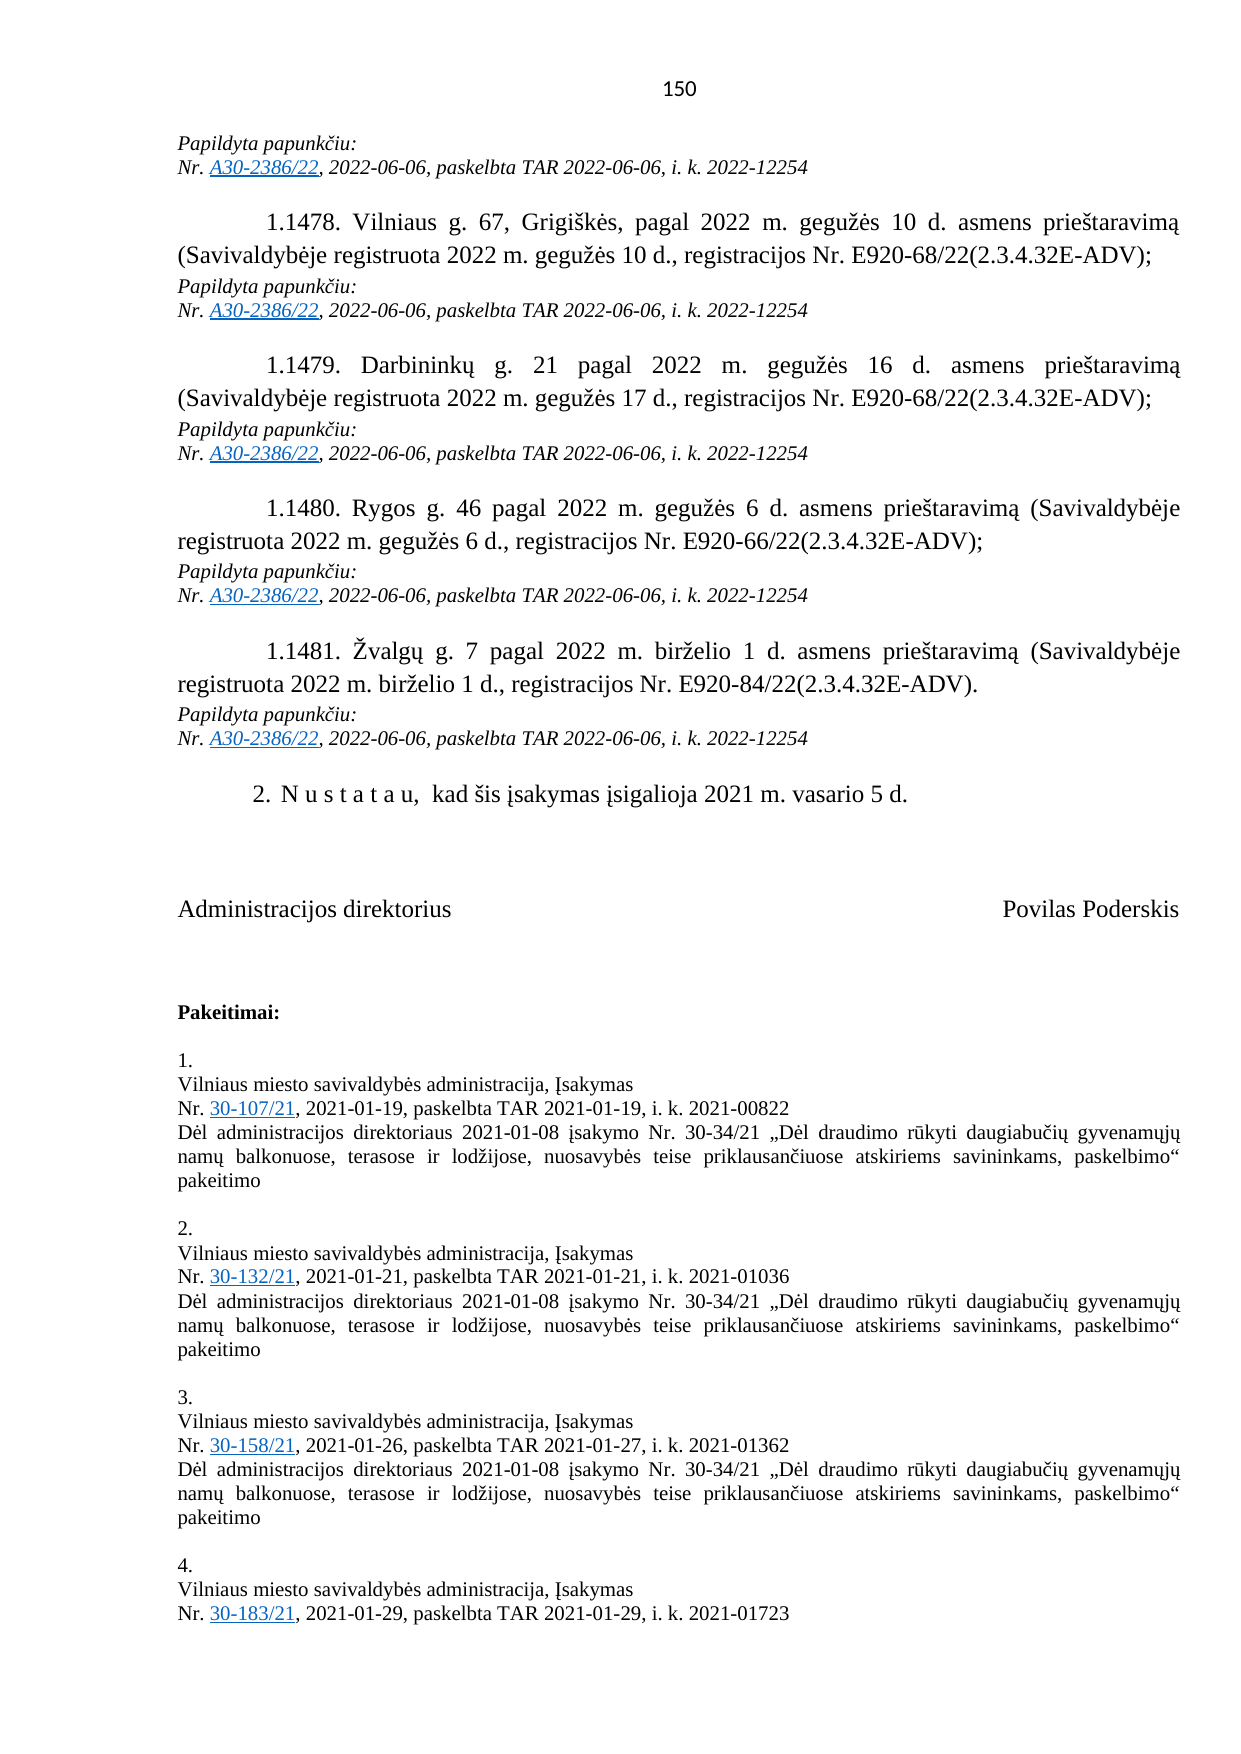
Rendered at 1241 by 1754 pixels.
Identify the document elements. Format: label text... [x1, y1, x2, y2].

text Papildyta papunkčiu: [177, 416, 1181, 441]
text Vilniaus miesto savivaldybės administracija, Įsakymas [177, 1240, 1181, 1264]
text Nr. A30-2386/22, 2022-06-06, paskelbta TAR 2022-06-06, i. k. 2022-12254 [177, 298, 1181, 322]
text 1. [177, 1048, 1181, 1072]
text Papildyta papunkčiu: [177, 273, 1181, 298]
text Papildyta papunkčiu: [177, 131, 1181, 155]
text Nr. 30-183/21, 2021-01-29, paskelbta TAR 2021-01-29, i. k. 2021-01723 [177, 1601, 1181, 1625]
text Nr. A30-2386/22, 2022-06-06, paskelbta TAR 2022-06-06, i. k. 2022-12254 [177, 726, 1181, 750]
text 4. [177, 1553, 1181, 1577]
text 2. N u s t a t a u, kad šis įsakymas įsigalioja 2021 m. vasario 5 d. [177, 779, 1181, 808]
text Nr. A30-2386/22, 2022-06-06, paskelbta TAR 2022-06-06, i. k. 2022-12254 [177, 155, 1181, 179]
text Dėl administracijos direktoriaus 2021-01-08 įsakymo Nr. 30-34/21 „Dėl draudimo rūkyti daugiabučių gyvenamųjų namų balkonuose, terasose ir lodžijose, nuosavybės teise priklausančiuose atskiriems savininkams, paskelbimo“ pakeitimo [177, 1288, 1181, 1361]
text Nr. A30-2386/22, 2022-06-06, paskelbta TAR 2022-06-06, i. k. 2022-12254 [177, 441, 1181, 464]
text 2. [177, 1216, 1181, 1240]
text 1.1479. Darbininkų g. 21 pagal 2022 m. gegužės 16 d. asmens prieštaravimą (Savivaldybėje registruota 2022 m. gegužės 17 d., registracijos Nr. E920-68/22(2.3.4.32E-ADV); [177, 350, 1181, 412]
text Dėl administracijos direktoriaus 2021-01-08 įsakymo Nr. 30-34/21 „Dėl draudimo rūkyti daugiabučių gyvenamųjų namų balkonuose, terasose ir lodžijose, nuosavybės teise priklausančiuose atskiriems savininkams, paskelbimo“ pakeitimo [177, 1457, 1181, 1529]
text 1.1478. Vilniaus g. 67, Grigiškės, pagal 2022 m. gegužės 10 d. asmens prieštaravimą (Savivaldybėje registruota 2022 m. gegužės 10 d., registracijos Nr. E920-68/22(2.3.4.32E-ADV); [177, 207, 1181, 269]
text Vilniaus miesto savivaldybės administracija, Įsakymas [177, 1072, 1181, 1096]
text Administracijos direktorius Povilas Poderskis [177, 894, 1181, 923]
text Papildyta papunkčiu: [177, 559, 1181, 583]
text Papildyta papunkčiu: [177, 702, 1181, 726]
text Dėl administracijos direktoriaus 2021-01-08 įsakymo Nr. 30-34/21 „Dėl draudimo rūkyti daugiabučių gyvenamųjų namų balkonuose, terasose ir lodžijose, nuosavybės teise priklausančiuose atskiriems savininkams, paskelbimo“ pakeitimo [177, 1120, 1181, 1192]
text Nr. 30-158/21, 2021-01-26, paskelbta TAR 2021-01-27, i. k. 2021-01362 [177, 1433, 1181, 1457]
text 3. [177, 1385, 1181, 1409]
text 1.1481. Žvalgų g. 7 pagal 2022 m. birželio 1 d. asmens prieštaravimą (Savivaldybėje registruota 2022 m. birželio 1 d., registracijos Nr. E920-84/22(2.3.4.32E-ADV). [177, 636, 1181, 698]
text Nr. 30-132/21, 2021-01-21, paskelbta TAR 2021-01-21, i. k. 2021-01036 [177, 1264, 1181, 1288]
text 1.1480. Rygos g. 46 pagal 2022 m. gegužės 6 d. asmens prieštaravimą (Savivaldybėje registruota 2022 m. gegužės 6 d., registracijos Nr. E920-66/22(2.3.4.32E-ADV); [177, 493, 1181, 555]
text Vilniaus miesto savivaldybės administracija, Įsakymas [177, 1409, 1181, 1433]
text Vilniaus miesto savivaldybės administracija, Įsakymas [177, 1577, 1181, 1601]
text Nr. A30-2386/22, 2022-06-06, paskelbta TAR 2022-06-06, i. k. 2022-12254 [177, 583, 1181, 607]
text Nr. 30-107/21, 2021-01-19, paskelbta TAR 2021-01-19, i. k. 2021-00822 [177, 1096, 1181, 1120]
text Pakeitimai: [177, 1000, 1181, 1024]
